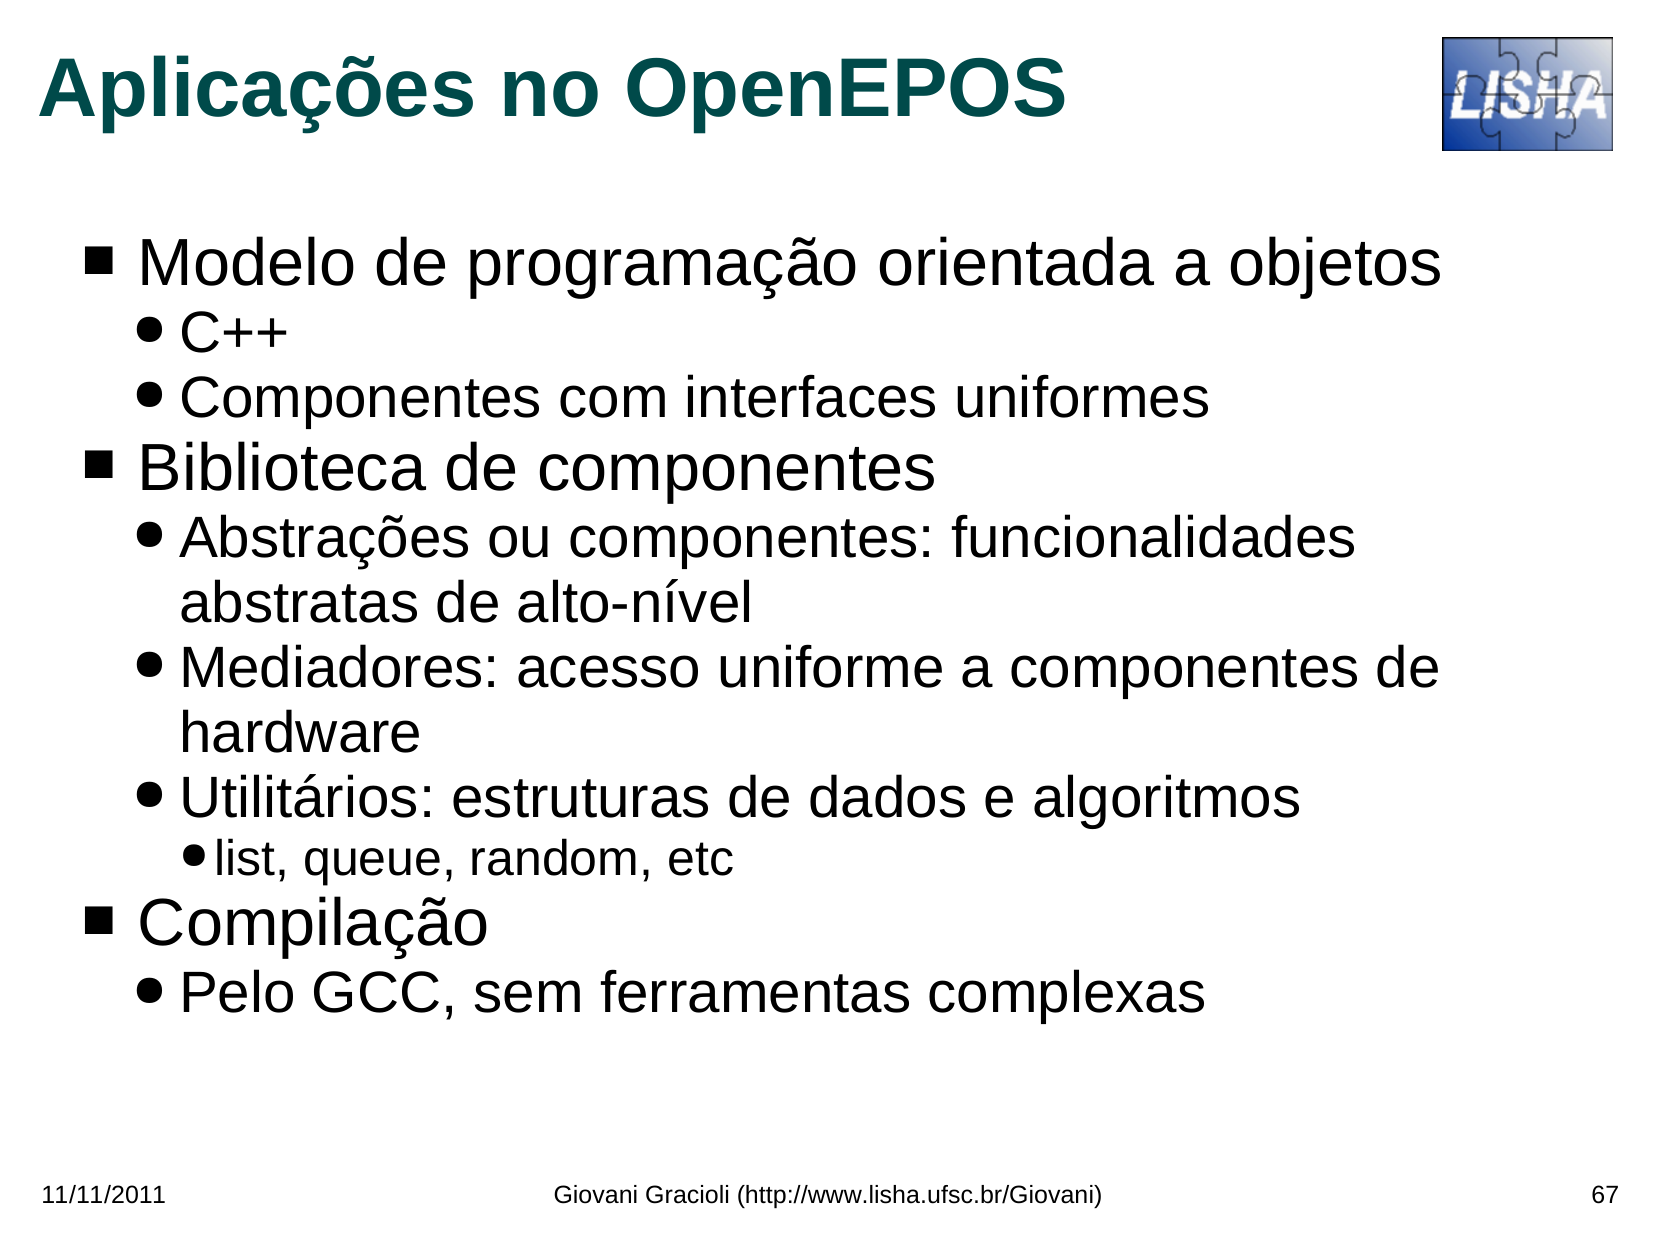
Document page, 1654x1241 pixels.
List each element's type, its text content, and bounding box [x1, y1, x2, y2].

title Aplicações no OpenEPOS [37, 37, 1426, 151]
list Modelo de programação orientada a objetos C++ Componentes com interfaces uniformes Biblioteca de componentes Abstrações ou componentes: funcionalidades abstratas de alto-nível Mediadores: acesso uniforme a componentes de hardware Utilitários: estruturas de dados e algoritmos list, queue, random, etc Compilação Pelo GCC, sem ferramentas complexas [37, 225, 1613, 1163]
picture [1442, 37, 1613, 151]
